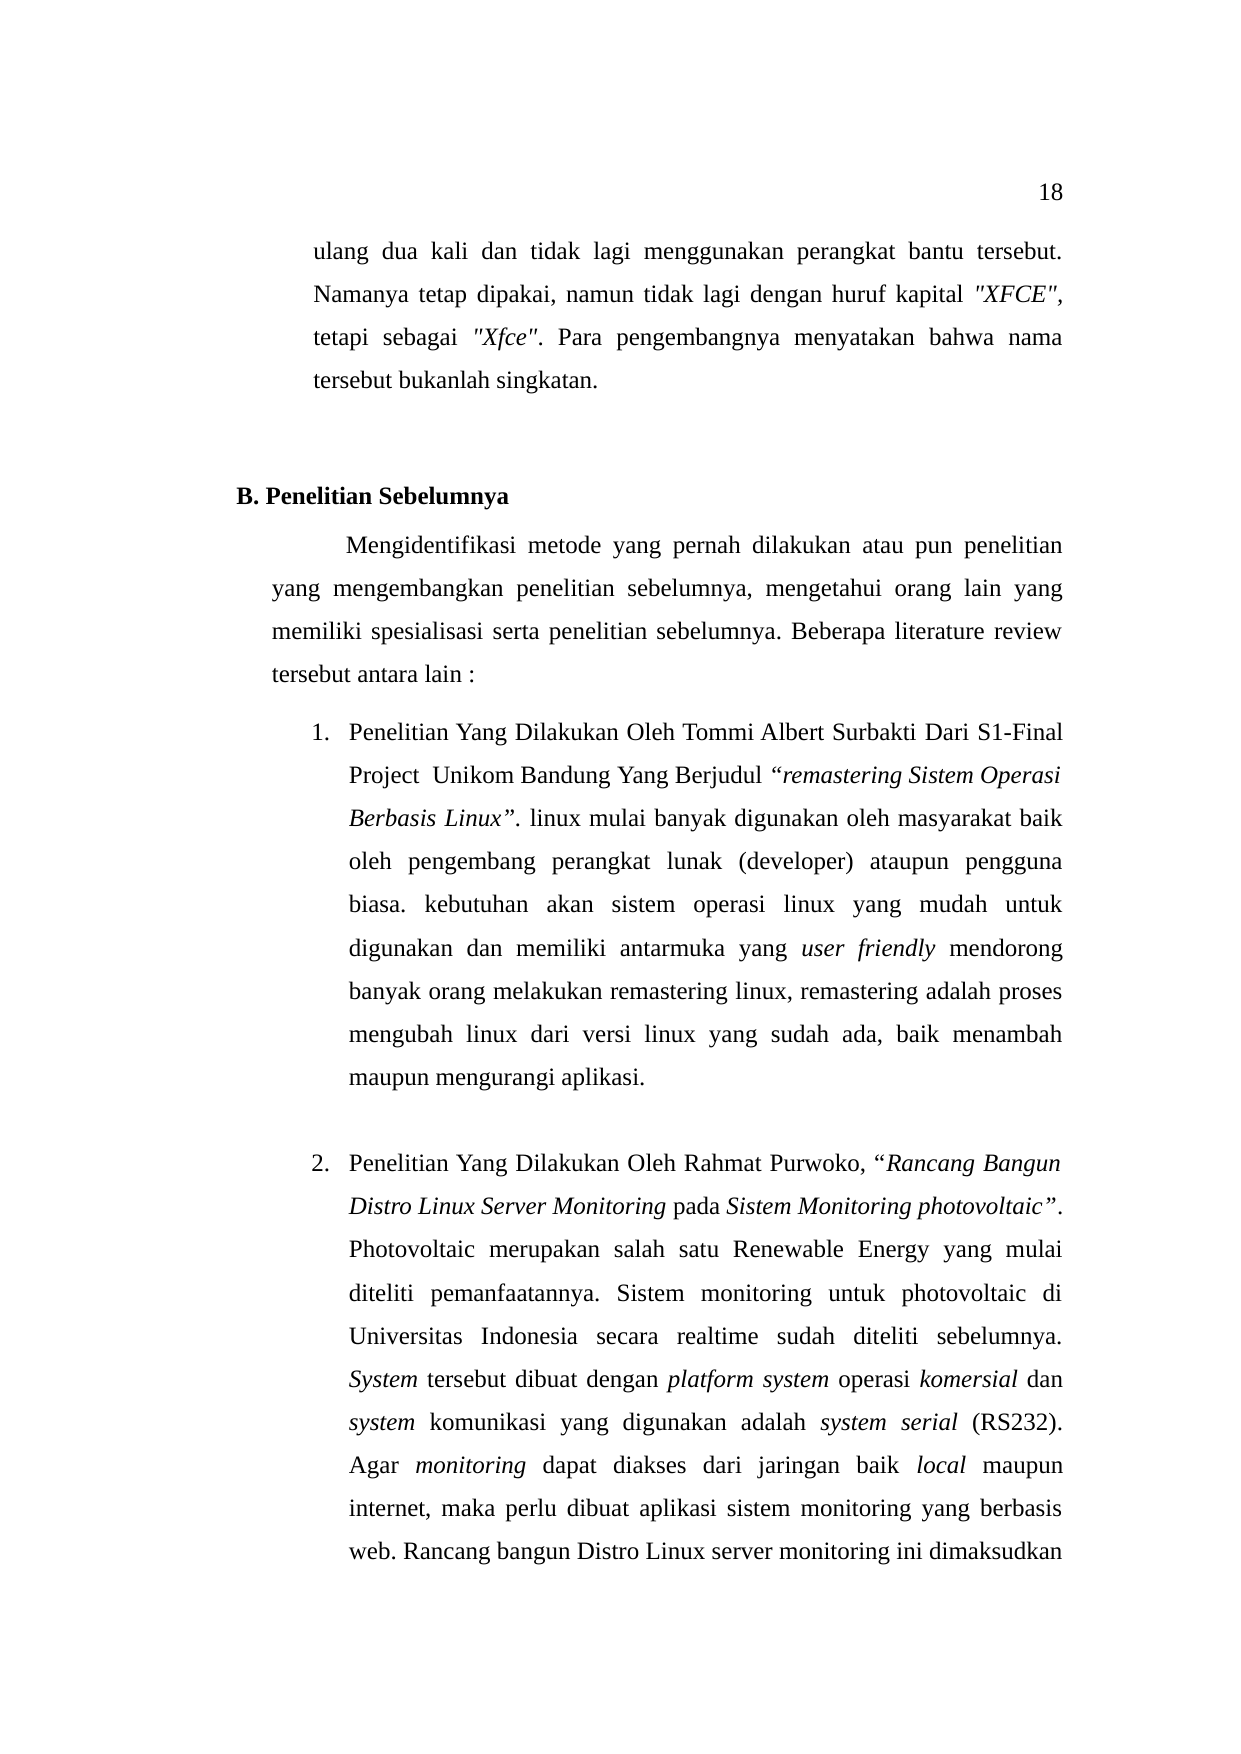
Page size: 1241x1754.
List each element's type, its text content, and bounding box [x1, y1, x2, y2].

list Penelitian Yang Dilakukan Oleh Rahmat Purwoko, “Rancang Bangun Distro Linux Server Monitoring pada Sistem Monitoring photovoltaic”. Photovoltaic merupakan salah satu Renewable Energy yang mulai diteliti pemanfaatannya. Sistem monitoring untuk photovoltaic di Universitas Indonesia secara realtime sudah diteliti sebelumnya. System tersebut dibuat dengan platform system operasi komersial dan system komunikasi yang digunakan adalah system serial (RS232). Agar monitoring dapat diakses dari jaringan baik local maupun internet, maka perlu dibuat aplikasi sistem monitoring yang berbasis web. Rancang bangun Distro Linux server monitoring ini dimaksudkan [311, 1148, 1063, 1565]
text ulang dua kali dan tidak lagi menggunakan perangkat bantu tersebut. Namanya tetap dipakai, namun tidak lagi dengan huruf kapital "XFCE", tetapi sebagai "Xfce". Para pengembangnya menyatakan bahwa nama tersebut bukanlah singkatan. [313, 236, 1063, 394]
text B. Penelitian Sebelumnya [236, 481, 1063, 510]
text Mengidentifikasi metode yang pernah dilakukan atau pun penelitian yang mengembangkan penelitian sebelumnya, mengetahui orang lain yang memiliki spesialisasi serta penelitian sebelumnya. Beberapa literature review tersebut antara lain : [272, 530, 1063, 688]
list Penelitian Yang Dilakukan Oleh Tommi Albert Surbakti Dari S1-Final Project Unikom Bandung Yang Berjudul “remastering Sistem Operasi Berbasis Linux”. linux mulai banyak digunakan oleh masyarakat baik oleh pengembang perangkat lunak (developer) ataupun pengguna biasa. kebutuhan akan sistem operasi linux yang mudah untuk digunakan dan memiliki antarmuka yang user friendly mendorong banyak orang melakukan remastering linux, remastering adalah proses mengubah linux dari versi linux yang sudah ada, baik menambah maupun mengurangi aplikasi. [311, 717, 1063, 1091]
